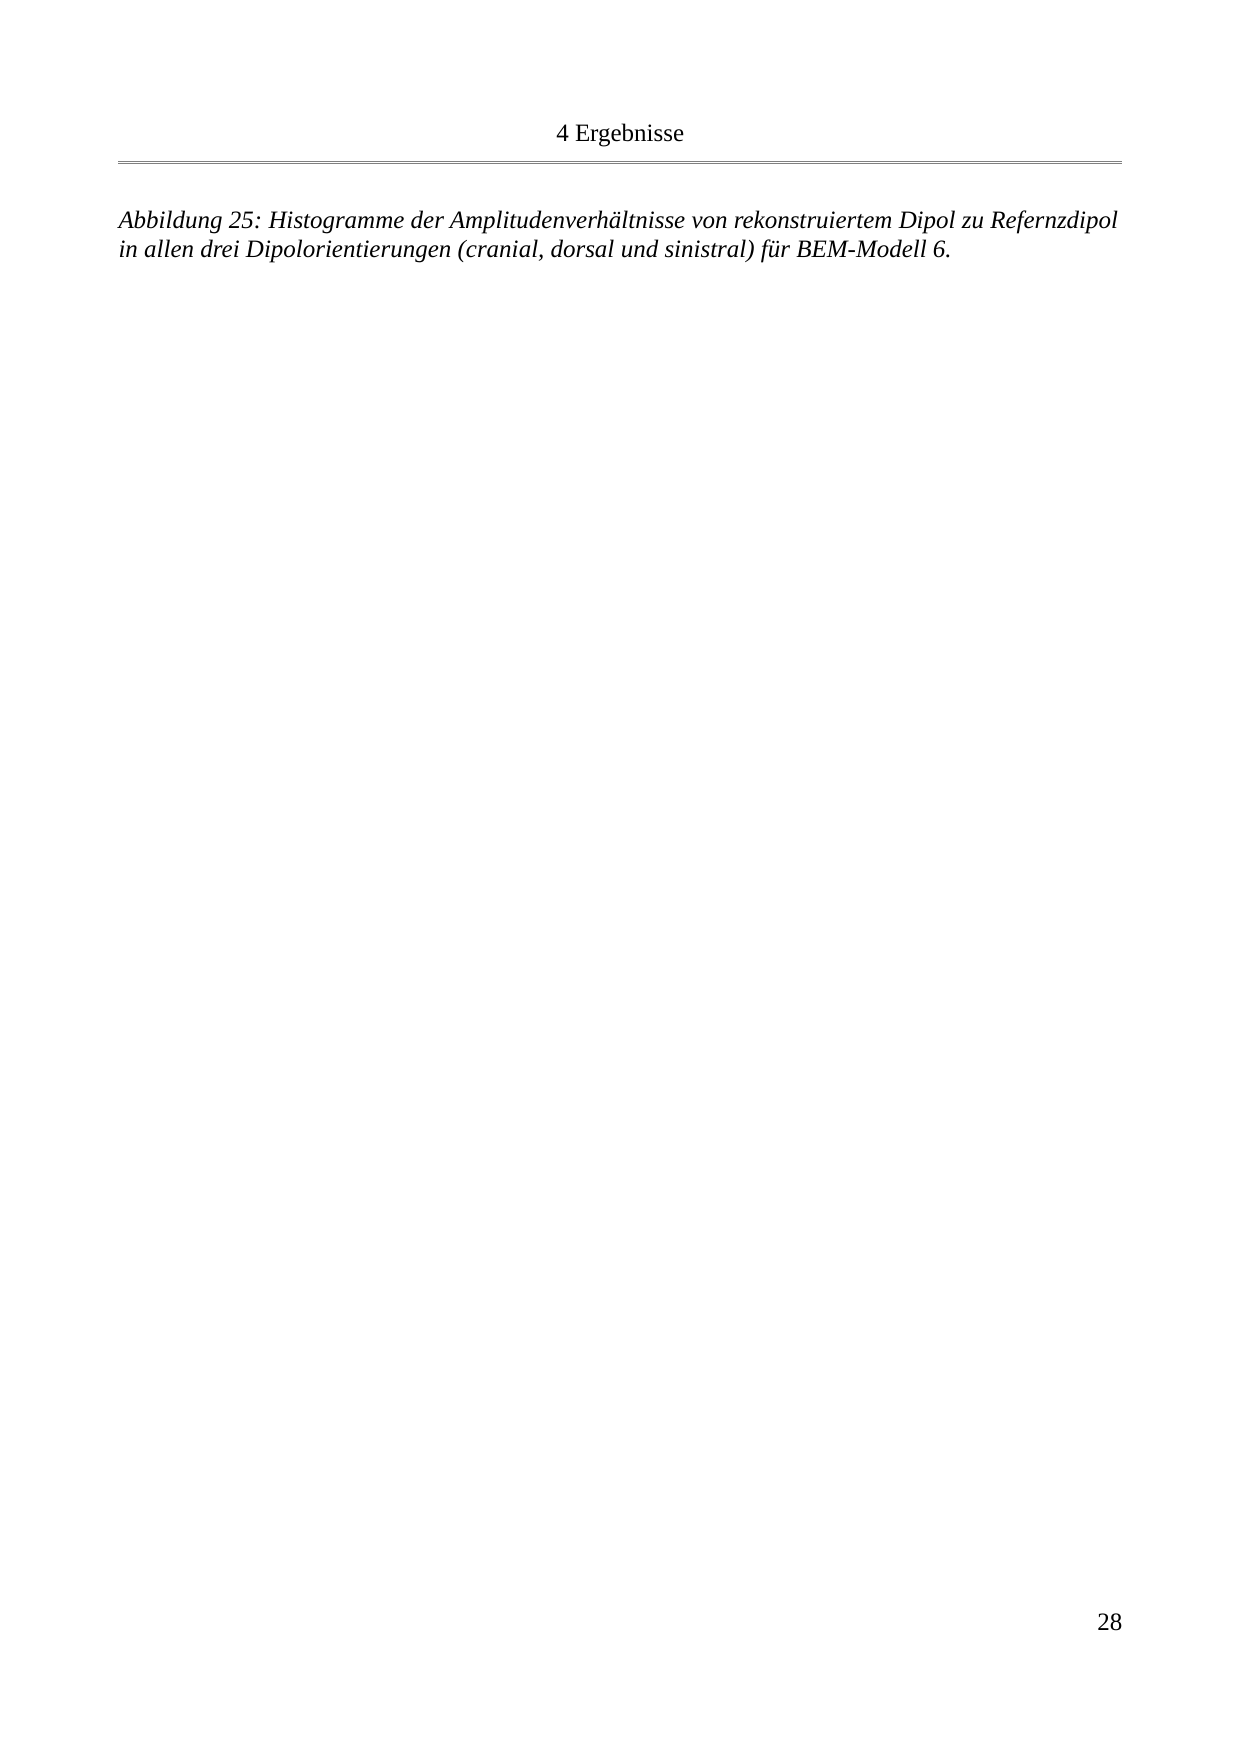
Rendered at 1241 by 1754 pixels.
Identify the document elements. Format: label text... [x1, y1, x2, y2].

text Abbildung 25: Histogramme der Amplitudenverhältnisse von rekonstruiertem Dipol zu Refernzdipol in allen drei Dipolorientierungen (cranial, dorsal und sinistral) für BEM-Modell 6. [118, 206, 1122, 263]
